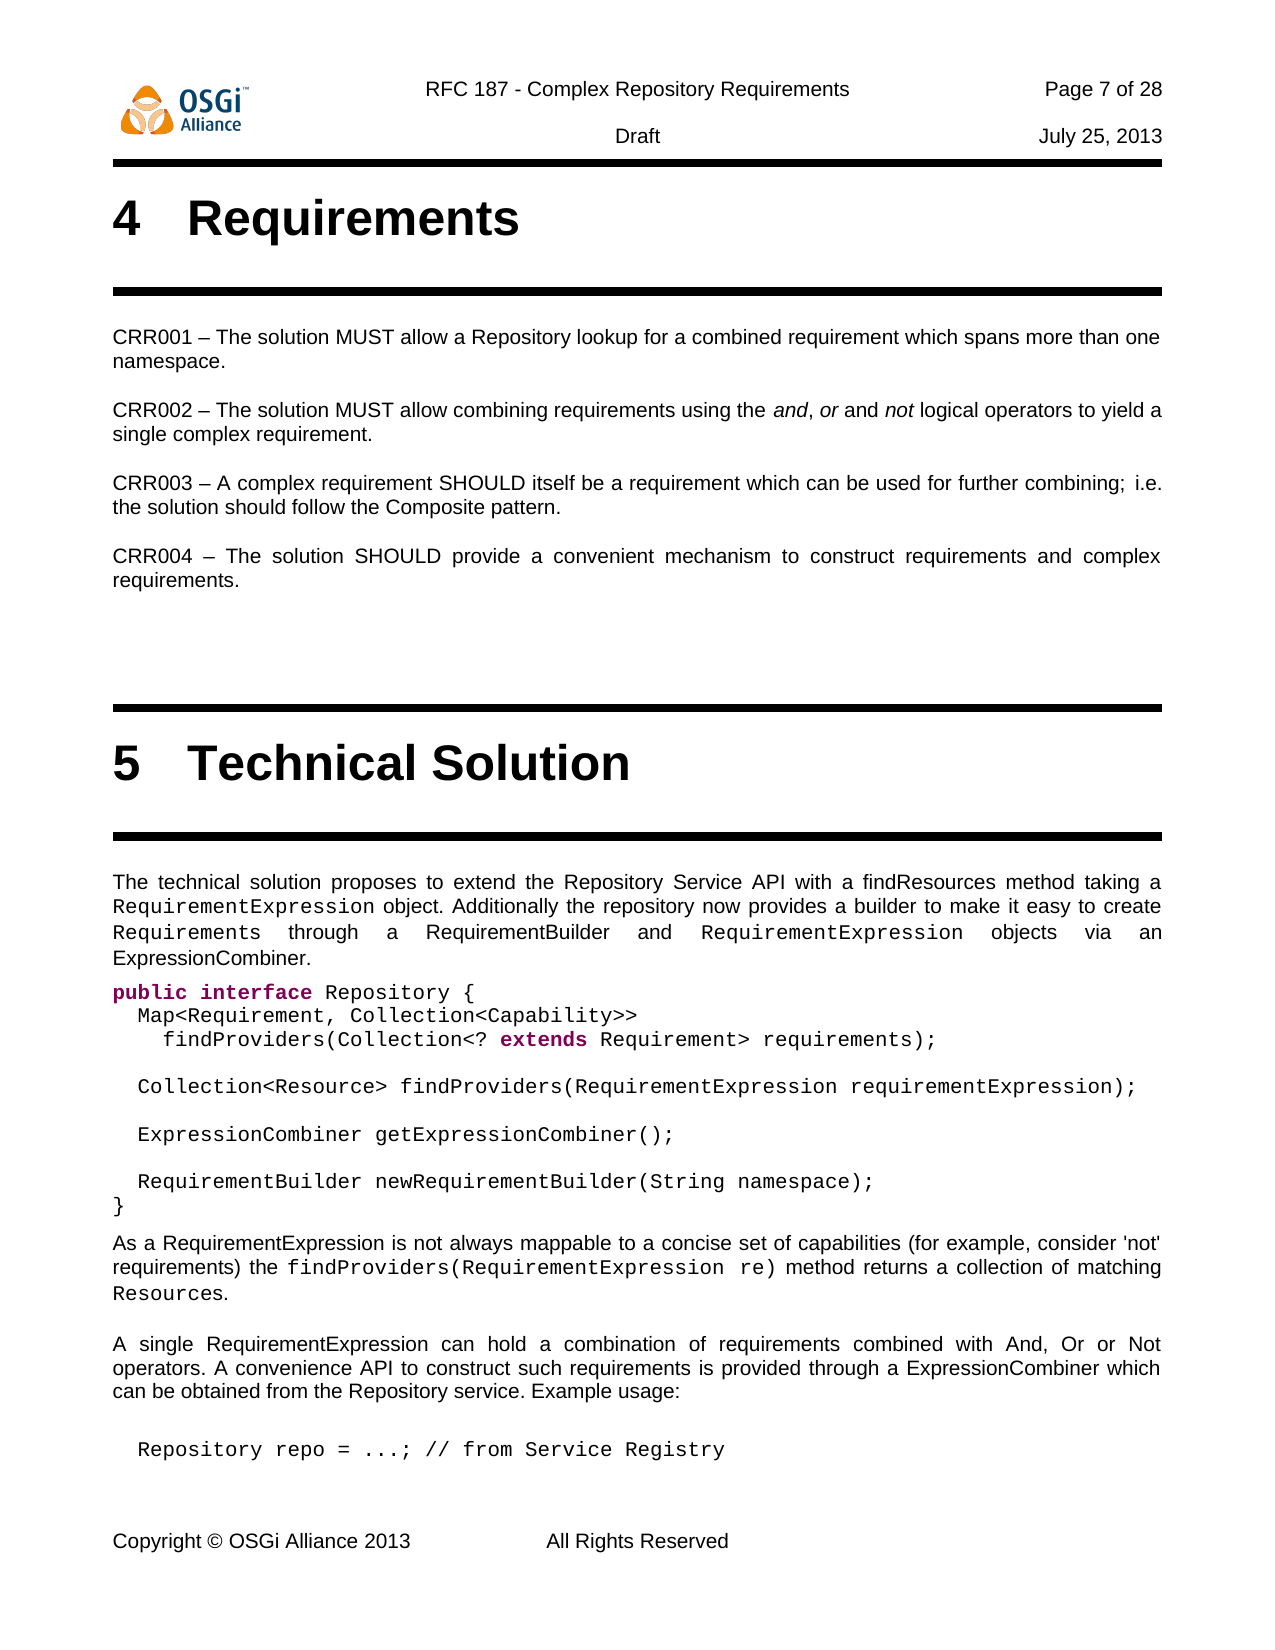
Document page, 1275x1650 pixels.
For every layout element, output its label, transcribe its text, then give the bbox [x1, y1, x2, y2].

picture [113, 78, 257, 142]
text The technical solution proposes to extend the Repository Service API with a findResources method taking a RequirementExpression object. Additionally the repository now provides a builder to make it easy to create Requirements through a RequirementBuilder and RequirementExpression objects via an ExpressionCombiner. [112, 870, 1162, 969]
text CRR001 – The solution MUST allow a Repository lookup for a combined requirement which spans more than one namespace. [112, 325, 1162, 373]
text ExpressionCombiner getExpressionCombiner(); [112, 1124, 1162, 1147]
text Collection<Resource> findProviders(RequirementExpression requirementExpression); [112, 1076, 1162, 1100]
subtitle Requirements [112, 160, 1162, 296]
text } [112, 1195, 1162, 1218]
text CRR003 – A complex requirement SHOULD itself be a requirement which can be used for further combining; i.e. the solution should follow the Composite pattern. [112, 471, 1162, 518]
text findProviders(Collection<? extends Requirement> requirements); [112, 1029, 1162, 1053]
text RequirementBuilder newRequirementBuilder(String namespace); [112, 1171, 1162, 1195]
text As a RequirementExpression is not always mappable to a concise set of capabilities (for example, consider 'not' requirements) the findProviders(RequirementExpression re) method returns a collection of matching Resources. [112, 1231, 1162, 1306]
text CRR002 – The solution MUST allow combining requirements using the and, or and not logical operators to yield a single complex requirement. [112, 398, 1162, 446]
text Map<Requirement, Collection<Capability>> [112, 1006, 1162, 1029]
text Repository repo = ...; // from Service Registry [112, 1439, 1162, 1463]
text public interface Repository { [112, 982, 1162, 1006]
text A single RequirementExpression can hold a combination of requirements combined with And, Or or Not operators. A convenience API to construct such requirements is provided through a ExpressionCombiner which can be obtained from the Repository service. Example usage: [112, 1331, 1162, 1403]
subtitle Technical Solution [112, 705, 1162, 841]
text CRR004 – The solution SHOULD provide a convenient mechanism to construct requirements and complex requirements. [112, 543, 1162, 591]
